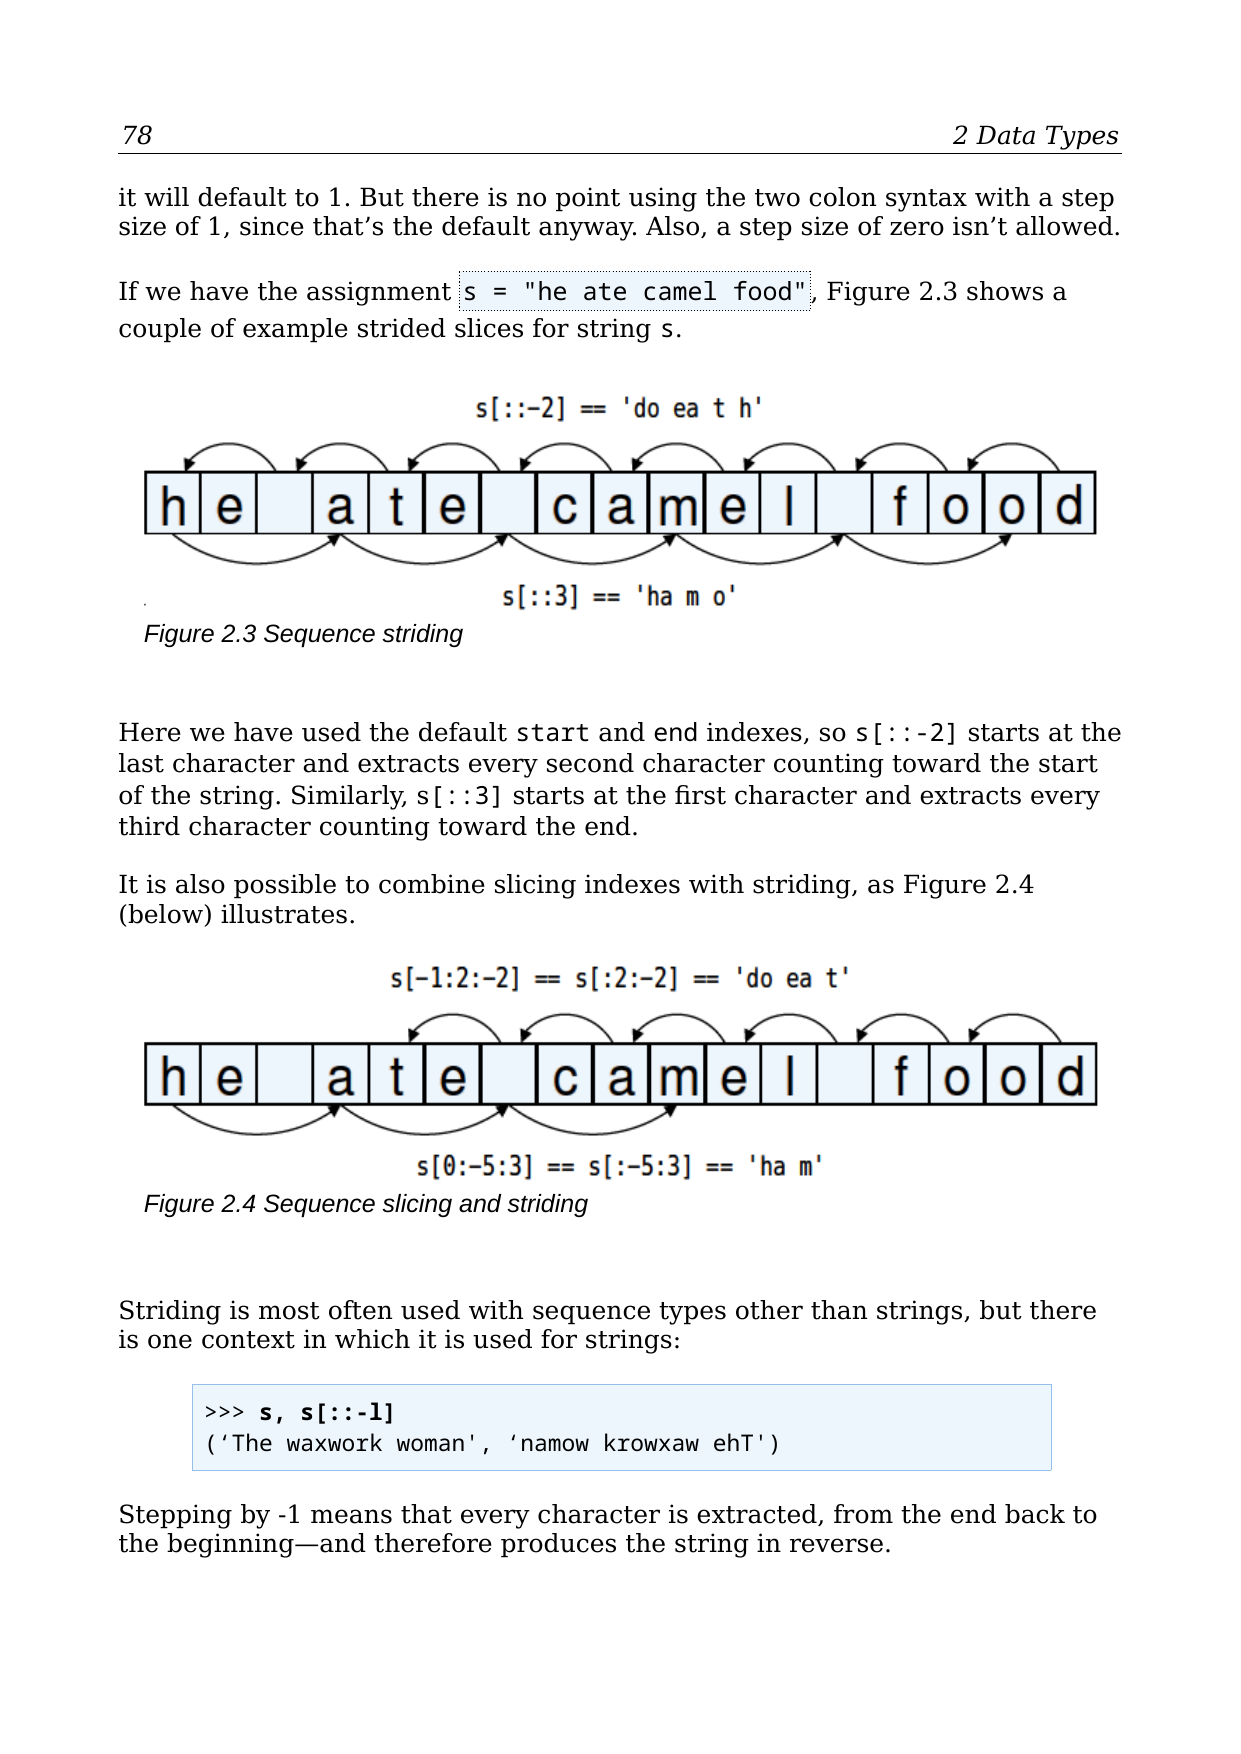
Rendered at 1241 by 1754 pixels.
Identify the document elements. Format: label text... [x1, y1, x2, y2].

text (‘The waxwork woman', ‘namow krowxaw ehT') [193, 1415, 1051, 1470]
text it will default to 1. But there is no point using the two colon syntax with a step size of 1, since that’s the default anyway. Also, a step size of zero isn’t allowed. [118, 183, 1122, 241]
text Figure 2.4 Sequence slicing and striding [143, 1189, 1097, 1218]
text [143, 374, 1097, 386]
text Stepping by -1 means that every character is extracted, from the end back to the beginning—and therefore produces the string in reverse. [118, 1500, 1122, 1558]
text >>> s, s[::-l] [193, 1385, 1051, 1415]
text Striding is most often used with sequence types other than strings, but there is one context in which it is used for strings: [118, 1189, 1122, 1354]
picture [143, 386, 1098, 619]
text It is also possible to combine slicing indexes with striding, as Figure 2.4 (below) illustrates. [118, 871, 1122, 929]
picture [143, 958, 1098, 1189]
text Here we have used the default start and end indexes, so s[::-2] starts at the last character and extracts every second character counting toward the start of the string. Similarly, s[::3] starts at the first character and extracts every third character counting toward the end. [118, 374, 1122, 841]
text Figure 2.3 Sequence striding [143, 619, 1097, 647]
text If we have the assignment s = "he ate camel food", Figure 2.3 shows a couple of example strided slices for string s. [118, 271, 1122, 345]
